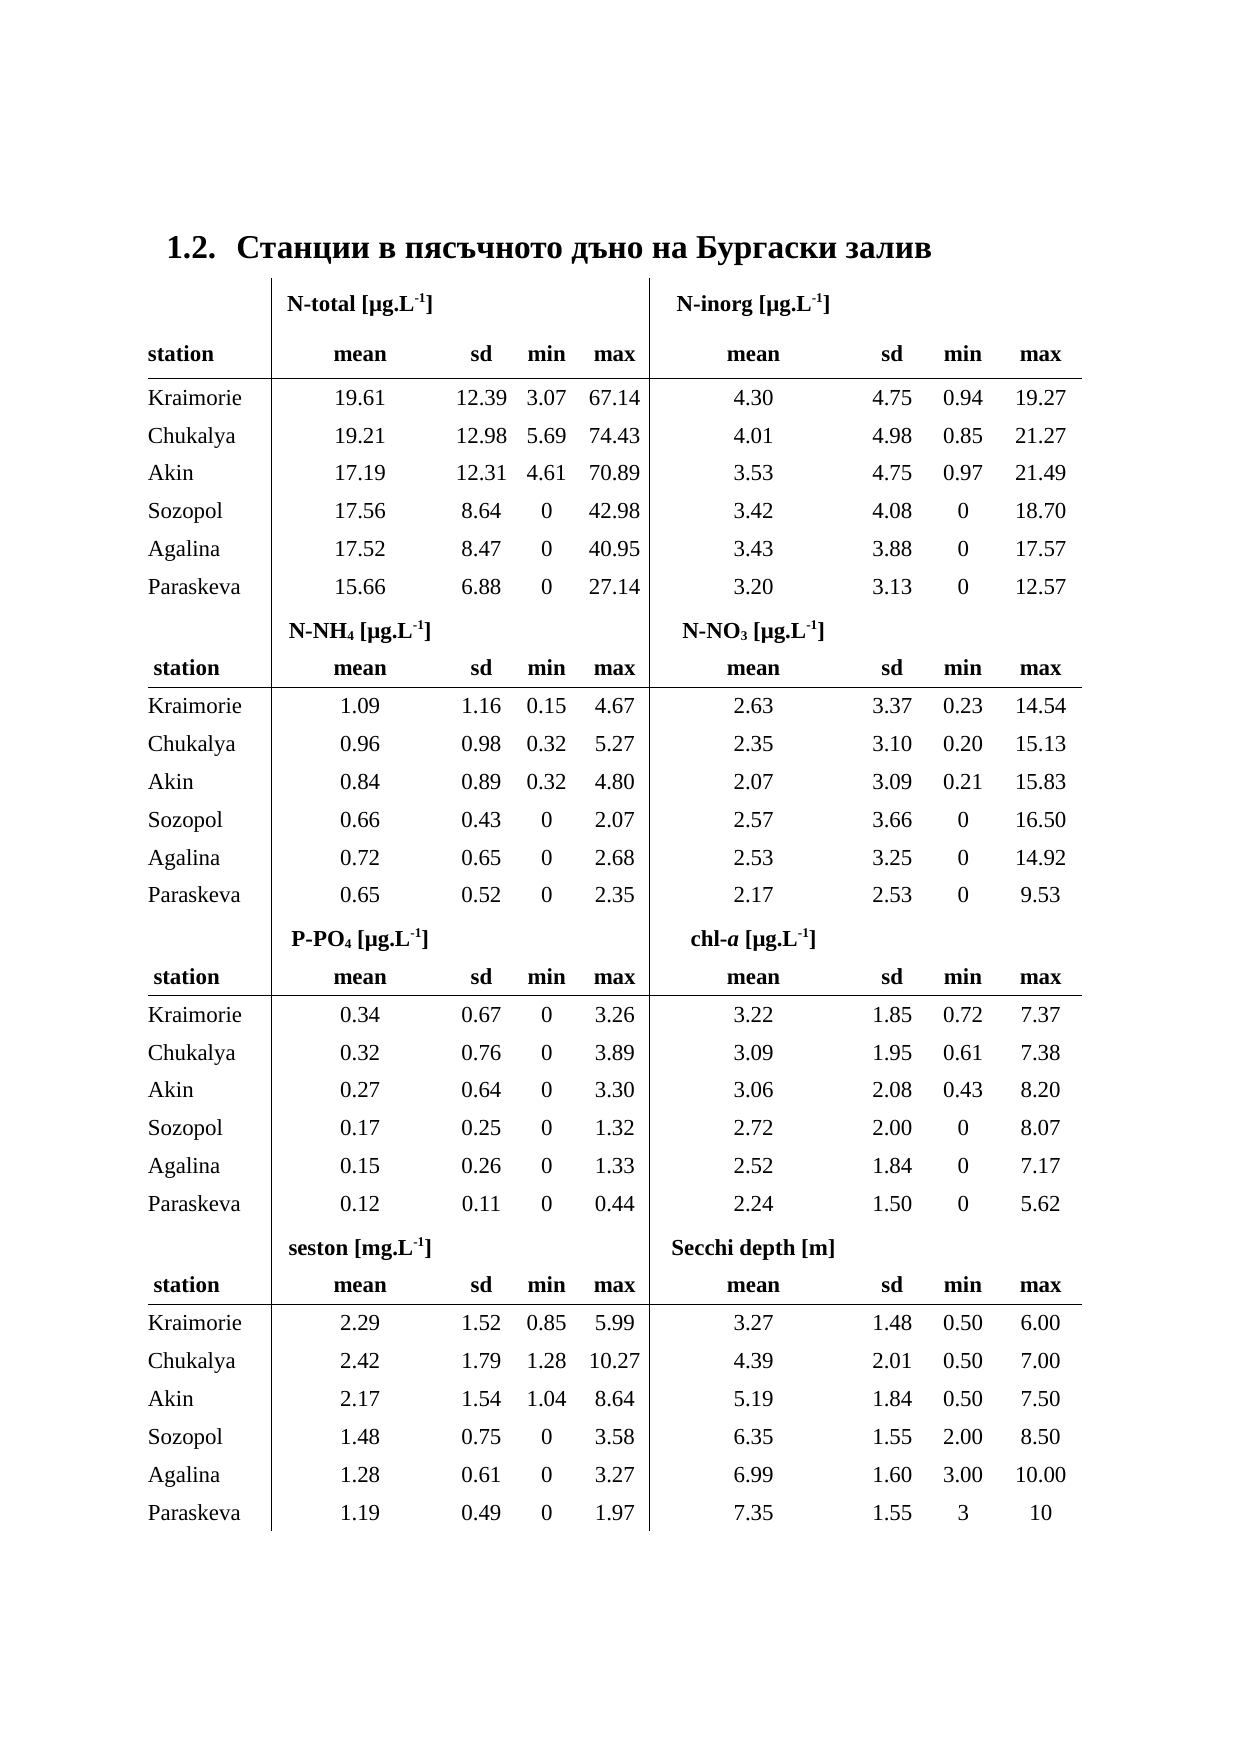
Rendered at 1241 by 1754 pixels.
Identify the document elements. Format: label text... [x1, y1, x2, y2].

table_cell [514, 914, 579, 919]
table_cell 0.15 [514, 688, 579, 724]
table_cell 2.53 [650, 838, 857, 876]
table_cell 2.01 [857, 1342, 927, 1379]
table_cell 0.98 [449, 725, 513, 762]
table_cell Akin [148, 454, 271, 492]
table_cell 6.35 [650, 1417, 857, 1455]
table_cell 2.00 [927, 1417, 999, 1455]
table_cell [927, 1222, 999, 1228]
table_cell [580, 920, 649, 957]
table_cell [449, 920, 513, 957]
table_cell Kraimorie [148, 688, 271, 724]
table_cell 0.23 [927, 688, 999, 724]
table_cell 0.50 [927, 1379, 999, 1417]
table_cell 0.72 [272, 838, 449, 876]
table_cell 3.27 [650, 1305, 857, 1342]
table_cell 7.35 [650, 1493, 857, 1531]
table_cell station [148, 649, 271, 687]
table_cell Sozopol [148, 1417, 271, 1455]
table_cell 2.42 [272, 1342, 449, 1379]
table_cell 3.10 [857, 725, 927, 762]
table_cell [999, 1222, 1082, 1228]
table_cell 0.65 [272, 876, 449, 913]
table_cell 0.76 [449, 1033, 513, 1071]
table_cell min [514, 328, 579, 378]
table_cell Kraimorie [148, 1305, 271, 1342]
table_cell 17.19 [272, 454, 449, 492]
table_cell 0 [514, 492, 579, 529]
table_cell 7.00 [999, 1342, 1082, 1379]
table_cell [857, 611, 927, 649]
table_cell 0.64 [449, 1071, 513, 1109]
table_cell 4.67 [580, 688, 649, 724]
table_cell 1.04 [514, 1379, 579, 1417]
table_cell 0 [514, 1071, 579, 1109]
table_cell 2.72 [650, 1109, 857, 1146]
table_cell 1.09 [272, 688, 449, 724]
table_cell 1.32 [580, 1109, 649, 1146]
table_cell 3.88 [857, 529, 927, 567]
table_cell 1.52 [449, 1305, 513, 1342]
table_cell mean [650, 957, 857, 995]
table_cell 3.25 [857, 838, 927, 876]
table_cell 0.61 [927, 1033, 999, 1071]
table_cell 0 [514, 1184, 579, 1222]
table_cell [927, 920, 999, 957]
table_cell 7.37 [999, 996, 1082, 1033]
table_cell min [927, 1266, 999, 1304]
table_cell station [148, 328, 271, 378]
table_cell 2.57 [650, 800, 857, 838]
table_cell 0.26 [449, 1146, 513, 1184]
table_cell 0 [927, 529, 999, 567]
table_cell 2.68 [580, 838, 649, 876]
table_cell Akin [148, 1071, 271, 1109]
table_cell [580, 914, 649, 919]
table_cell 4.01 [650, 416, 857, 454]
table_cell 1.48 [272, 1417, 449, 1455]
table_cell 0.11 [449, 1184, 513, 1222]
table_cell [580, 1222, 649, 1228]
table_header [927, 278, 999, 328]
table_cell 40.95 [580, 529, 649, 567]
table_cell 0 [927, 492, 999, 529]
table_cell Sozopol [148, 492, 271, 529]
table_cell 0 [514, 529, 579, 567]
table_cell 4.75 [857, 379, 927, 416]
table_cell Chukalya [148, 725, 271, 762]
table_cell 1.33 [580, 1146, 649, 1184]
table_cell 0.20 [927, 725, 999, 762]
table_cell 27.14 [580, 567, 649, 605]
table_cell 0.85 [927, 416, 999, 454]
table_cell 2.17 [272, 1379, 449, 1417]
table_header [580, 278, 649, 328]
table_cell 0.75 [449, 1417, 513, 1455]
table_cell 3.07 [514, 379, 579, 416]
table_cell 8.20 [999, 1071, 1082, 1109]
table_cell [999, 920, 1082, 957]
table_cell 3.00 [927, 1455, 999, 1493]
table_cell 3.53 [650, 454, 857, 492]
table_cell 18.70 [999, 492, 1082, 529]
table_cell 5.99 [580, 1305, 649, 1342]
table_cell station [148, 1266, 271, 1304]
table_cell max [580, 328, 649, 378]
table_cell 70.89 [580, 454, 649, 492]
table_cell 0 [927, 567, 999, 605]
table_cell [857, 914, 927, 919]
table_header [148, 278, 271, 328]
table_cell min [514, 957, 579, 995]
table_cell 5.27 [580, 725, 649, 762]
table_cell 12.57 [999, 567, 1082, 605]
table_cell 0.97 [927, 454, 999, 492]
table_cell 0.34 [272, 996, 449, 1033]
table_cell mean [650, 649, 857, 687]
table_cell 8.64 [580, 1379, 649, 1417]
table_cell 7.38 [999, 1033, 1082, 1071]
table_cell [148, 1228, 271, 1266]
table_cell 0 [514, 800, 579, 838]
table_cell [580, 605, 649, 611]
table_cell N-NH4 [μg.L-1] [272, 611, 449, 649]
table_cell 4.30 [650, 379, 857, 416]
table_cell [999, 914, 1082, 919]
table_cell min [927, 328, 999, 378]
table_cell 9.53 [999, 876, 1082, 913]
table_cell 0.67 [449, 996, 513, 1033]
table_cell Sozopol [148, 1109, 271, 1146]
table_cell 1.28 [514, 1342, 579, 1379]
table_cell 0.66 [272, 800, 449, 838]
table_cell Paraskeva [148, 567, 271, 605]
table_cell [857, 920, 927, 957]
table_cell 1.79 [449, 1342, 513, 1379]
table_cell 0.94 [927, 379, 999, 416]
table_cell 14.54 [999, 688, 1082, 724]
table_cell 0.49 [449, 1493, 513, 1531]
table_header N-total [μg.L-1] [272, 278, 449, 328]
table_cell Akin [148, 1379, 271, 1417]
table_cell [148, 1222, 271, 1228]
table_cell 12.98 [449, 416, 513, 454]
table_cell [927, 1228, 999, 1266]
table_cell [650, 914, 857, 919]
table_cell 1.50 [857, 1184, 927, 1222]
table_cell Chukalya [148, 416, 271, 454]
table_cell mean [650, 1266, 857, 1304]
table_cell mean [650, 328, 857, 378]
table_cell 10.00 [999, 1455, 1082, 1493]
table_cell 1.84 [857, 1146, 927, 1184]
table_cell [650, 605, 857, 611]
table_cell 0 [514, 1417, 579, 1455]
table_cell max [580, 649, 649, 687]
table_cell 1.28 [272, 1455, 449, 1493]
table_cell 3.20 [650, 567, 857, 605]
table_cell [514, 611, 579, 649]
table_cell 8.07 [999, 1109, 1082, 1146]
table_cell 2.08 [857, 1071, 927, 1109]
table_cell 74.43 [580, 416, 649, 454]
table_cell 1.55 [857, 1493, 927, 1531]
table_cell 0.12 [272, 1184, 449, 1222]
table_cell 3.43 [650, 529, 857, 567]
table_cell P-PO4 [μg.L-1] [272, 920, 449, 957]
table_cell 0.44 [580, 1184, 649, 1222]
table_cell [449, 1228, 513, 1266]
table_cell N-NO3 [μg.L-1] [650, 611, 857, 649]
table_cell chl-a [μg.L-1] [650, 920, 857, 957]
table_cell 5.19 [650, 1379, 857, 1417]
table_cell 3.89 [580, 1033, 649, 1071]
table_cell 1.16 [449, 688, 513, 724]
table_cell 4.75 [857, 454, 927, 492]
table_cell 2.07 [650, 762, 857, 800]
table_cell mean [272, 1266, 449, 1304]
table_cell 0 [514, 838, 579, 876]
table_cell 1.19 [272, 1493, 449, 1531]
table_cell 0 [514, 1033, 579, 1071]
table_cell 7.50 [999, 1379, 1082, 1417]
table_cell 10 [999, 1493, 1082, 1531]
table_cell 14.92 [999, 838, 1082, 876]
table_cell 6.00 [999, 1305, 1082, 1342]
table_cell 0.72 [927, 996, 999, 1033]
table_cell Sozopol [148, 800, 271, 838]
table_cell [927, 605, 999, 611]
table_cell 0.32 [514, 762, 579, 800]
table_cell [514, 1228, 579, 1266]
table_cell 3.22 [650, 996, 857, 1033]
table_cell 0.15 [272, 1146, 449, 1184]
table_cell 12.39 [449, 379, 513, 416]
table_cell sd [449, 328, 513, 378]
table_cell 2.00 [857, 1109, 927, 1146]
table_cell [272, 1222, 449, 1228]
table_cell sd [857, 957, 927, 995]
table_cell Agalina [148, 529, 271, 567]
table_cell 0.27 [272, 1071, 449, 1109]
table_cell mean [272, 649, 449, 687]
table_cell [927, 611, 999, 649]
table_cell 19.27 [999, 379, 1082, 416]
table_cell seston [mg.L-1] [272, 1228, 449, 1266]
table_cell 15.66 [272, 567, 449, 605]
table_cell [449, 611, 513, 649]
table_cell min [514, 1266, 579, 1304]
table_cell min [927, 649, 999, 687]
table_cell [999, 605, 1082, 611]
table_cell Agalina [148, 1455, 271, 1493]
table_cell 21.49 [999, 454, 1082, 492]
table_cell 1.55 [857, 1417, 927, 1455]
table_cell 0.65 [449, 838, 513, 876]
table_cell 0.25 [449, 1109, 513, 1146]
table_cell [580, 1228, 649, 1266]
table_cell 3.30 [580, 1071, 649, 1109]
table_cell mean [272, 957, 449, 995]
table_cell 0 [927, 876, 999, 913]
table_cell 3.09 [857, 762, 927, 800]
table_cell Akin [148, 762, 271, 800]
table_cell 0.61 [449, 1455, 513, 1493]
table_cell 10.27 [580, 1342, 649, 1379]
table_cell 2.35 [580, 876, 649, 913]
table_cell 0 [514, 1455, 579, 1493]
table_cell 0 [927, 1109, 999, 1146]
table_cell 3 [927, 1493, 999, 1531]
table_cell [449, 605, 513, 611]
table_cell max [580, 1266, 649, 1304]
table_cell Kraimorie [148, 379, 271, 416]
table_cell max [999, 649, 1082, 687]
table_cell [148, 611, 271, 649]
table_cell [272, 914, 449, 919]
table_cell max [999, 1266, 1082, 1304]
table_cell 0.85 [514, 1305, 579, 1342]
table_header [857, 278, 927, 328]
table_cell 0.50 [927, 1305, 999, 1342]
table_cell [148, 914, 271, 919]
table_cell 67.14 [580, 379, 649, 416]
table_cell 12.31 [449, 454, 513, 492]
table_cell 0.96 [272, 725, 449, 762]
table_cell 0.32 [514, 725, 579, 762]
table_cell 3.09 [650, 1033, 857, 1071]
table_cell 4.61 [514, 454, 579, 492]
table_cell 0.84 [272, 762, 449, 800]
table_cell 0.50 [927, 1342, 999, 1379]
table_cell [857, 605, 927, 611]
table_cell 0.32 [272, 1033, 449, 1071]
table_cell 1.48 [857, 1305, 927, 1342]
subtitle Станции в пясъчното дъно на Бургаски залив [224, 227, 1093, 266]
table_header [449, 278, 513, 328]
table_cell 1.60 [857, 1455, 927, 1493]
table_cell 0.52 [449, 876, 513, 913]
table_cell 0 [514, 996, 579, 1033]
table_cell 6.88 [449, 567, 513, 605]
table_cell 3.66 [857, 800, 927, 838]
table_cell station [148, 957, 271, 995]
table_cell [857, 1222, 927, 1228]
table_cell Paraskeva [148, 876, 271, 913]
table_cell 2.63 [650, 688, 857, 724]
table_cell min [514, 649, 579, 687]
table_cell 2.07 [580, 800, 649, 838]
table_cell 5.69 [514, 416, 579, 454]
table_cell [449, 914, 513, 919]
table_cell 4.80 [580, 762, 649, 800]
table_cell Agalina [148, 1146, 271, 1184]
table_cell 21.27 [999, 416, 1082, 454]
table_cell [148, 605, 271, 611]
table_cell 3.13 [857, 567, 927, 605]
table_cell [514, 605, 579, 611]
table_cell 15.83 [999, 762, 1082, 800]
table_cell 3.06 [650, 1071, 857, 1109]
table_cell 2.35 [650, 725, 857, 762]
table_cell max [999, 957, 1082, 995]
table_cell mean [272, 328, 449, 378]
table_cell 0 [514, 567, 579, 605]
table_cell 8.50 [999, 1417, 1082, 1455]
table_cell [514, 920, 579, 957]
table_cell 4.39 [650, 1342, 857, 1379]
table_cell 0.43 [449, 800, 513, 838]
table_cell [927, 914, 999, 919]
table_cell max [999, 328, 1082, 378]
table_cell 6.99 [650, 1455, 857, 1493]
table_cell 0 [927, 1184, 999, 1222]
table_cell [272, 605, 449, 611]
table_cell 16.50 [999, 800, 1082, 838]
table_cell 3.58 [580, 1417, 649, 1455]
table_header [999, 278, 1082, 328]
table_cell sd [857, 649, 927, 687]
table_cell 0 [514, 1146, 579, 1184]
table_cell sd [449, 957, 513, 995]
table_cell 2.53 [857, 876, 927, 913]
table_cell [148, 920, 271, 957]
table_cell 17.56 [272, 492, 449, 529]
table_cell 0 [927, 1146, 999, 1184]
table_cell 17.57 [999, 529, 1082, 567]
table_cell 0 [927, 800, 999, 838]
table_cell 1.95 [857, 1033, 927, 1071]
table_cell 8.64 [449, 492, 513, 529]
table_cell 1.97 [580, 1493, 649, 1531]
table_cell 3.42 [650, 492, 857, 529]
table_cell 0 [927, 838, 999, 876]
table_cell 5.62 [999, 1184, 1082, 1222]
table_cell sd [857, 328, 927, 378]
table_cell [449, 1222, 513, 1228]
table_cell Chukalya [148, 1033, 271, 1071]
table_cell [999, 1228, 1082, 1266]
table_cell max [580, 957, 649, 995]
table_cell 1.84 [857, 1379, 927, 1417]
table_cell 0 [514, 1109, 579, 1146]
table_cell 0.17 [272, 1109, 449, 1146]
table_cell Kraimorie [148, 996, 271, 1033]
table_cell [514, 1222, 579, 1228]
table_cell [580, 611, 649, 649]
table_cell 2.24 [650, 1184, 857, 1222]
table_cell 3.26 [580, 996, 649, 1033]
table_cell 19.61 [272, 379, 449, 416]
table_cell 8.47 [449, 529, 513, 567]
table_cell 0 [514, 876, 579, 913]
table_cell sd [857, 1266, 927, 1304]
table_cell Secchi depth [m] [650, 1228, 857, 1266]
table_cell 2.17 [650, 876, 857, 913]
table_cell 7.17 [999, 1146, 1082, 1184]
table_cell 0.21 [927, 762, 999, 800]
table_cell 15.13 [999, 725, 1082, 762]
table_cell 0.43 [927, 1071, 999, 1109]
table_cell [650, 1222, 857, 1228]
table_cell 2.29 [272, 1305, 449, 1342]
table_cell [857, 1228, 927, 1266]
table_header N-inorg [μg.L-1] [650, 278, 857, 328]
table_cell 4.08 [857, 492, 927, 529]
table_cell sd [449, 1266, 513, 1304]
table_cell 42.98 [580, 492, 649, 529]
table_cell min [927, 957, 999, 995]
table_cell 0 [514, 1493, 579, 1531]
table_cell 3.27 [580, 1455, 649, 1493]
table_cell 3.37 [857, 688, 927, 724]
table_cell [999, 611, 1082, 649]
table_cell 19.21 [272, 416, 449, 454]
table_cell 2.52 [650, 1146, 857, 1184]
table_cell 1.85 [857, 996, 927, 1033]
table_header [514, 278, 579, 328]
table_cell Agalina [148, 838, 271, 876]
table_cell sd [449, 649, 513, 687]
table_cell 0.89 [449, 762, 513, 800]
table_cell Chukalya [148, 1342, 271, 1379]
table_cell 17.52 [272, 529, 449, 567]
table_cell 1.54 [449, 1379, 513, 1417]
table_cell Paraskeva [148, 1184, 271, 1222]
table_cell 4.98 [857, 416, 927, 454]
table_cell Paraskeva [148, 1493, 271, 1531]
